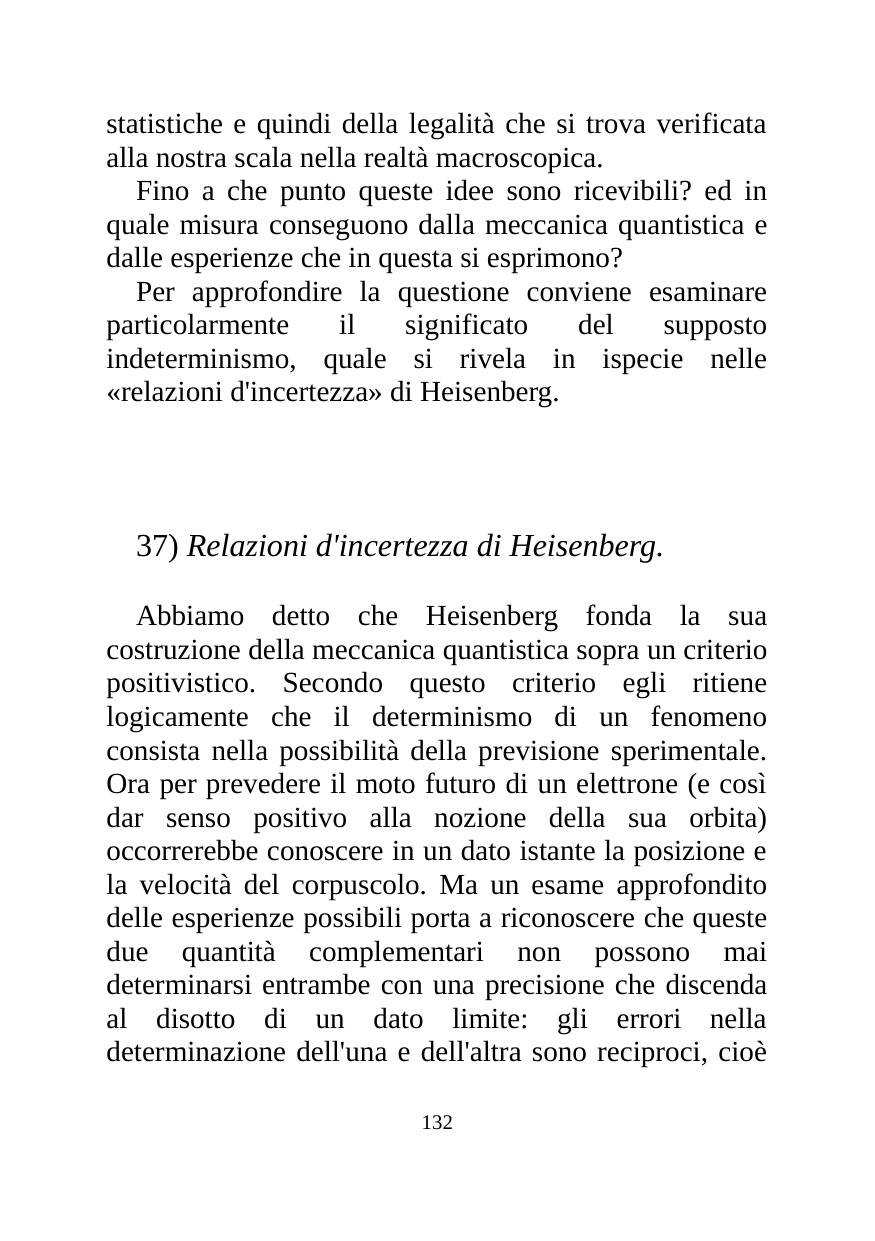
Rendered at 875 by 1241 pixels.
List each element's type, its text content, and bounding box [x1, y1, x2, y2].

text statistiche e quindi della legalità che si trova verificata alla nostra scala nella realtà macroscopica. [106, 106, 768, 173]
subtitle 37) Relazioni d'incertezza di Heisenberg. [106, 526, 768, 563]
text Per approfondire la questione conviene esaminare particolarmente il significato del supposto indeterminismo, quale si rivela in ispecie nelle «relazioni d'incertezza» di Heisenberg. [106, 274, 768, 408]
text Abbiamo detto che Heisenberg fonda la sua costruzione della meccanica quantistica sopra un criterio positivistico. Secondo questo criterio egli ritiene logicamente che il determinismo di un fenomeno consista nella possibilità della previsione sperimentale. Ora per prevedere il moto futuro di un elettrone (e così dar senso positivo alla nozione della sua orbita) occorrerebbe conoscere in un dato istante la posizione e la velocità del corpuscolo. Ma un esame approfondito delle esperienze possibili porta a riconoscere che queste due quantità complementari non possono mai determinarsi entrambe con una precisione che discenda al disotto di un dato limite: gli errori nella determinazione dell'una e dell'altra sono reciproci, cioè [106, 598, 768, 1068]
text Fino a che punto queste idee sono ricevibili? ed in quale misura conseguono dalla meccanica quantistica e dalle esperienze che in questa si esprimono? [106, 173, 768, 274]
